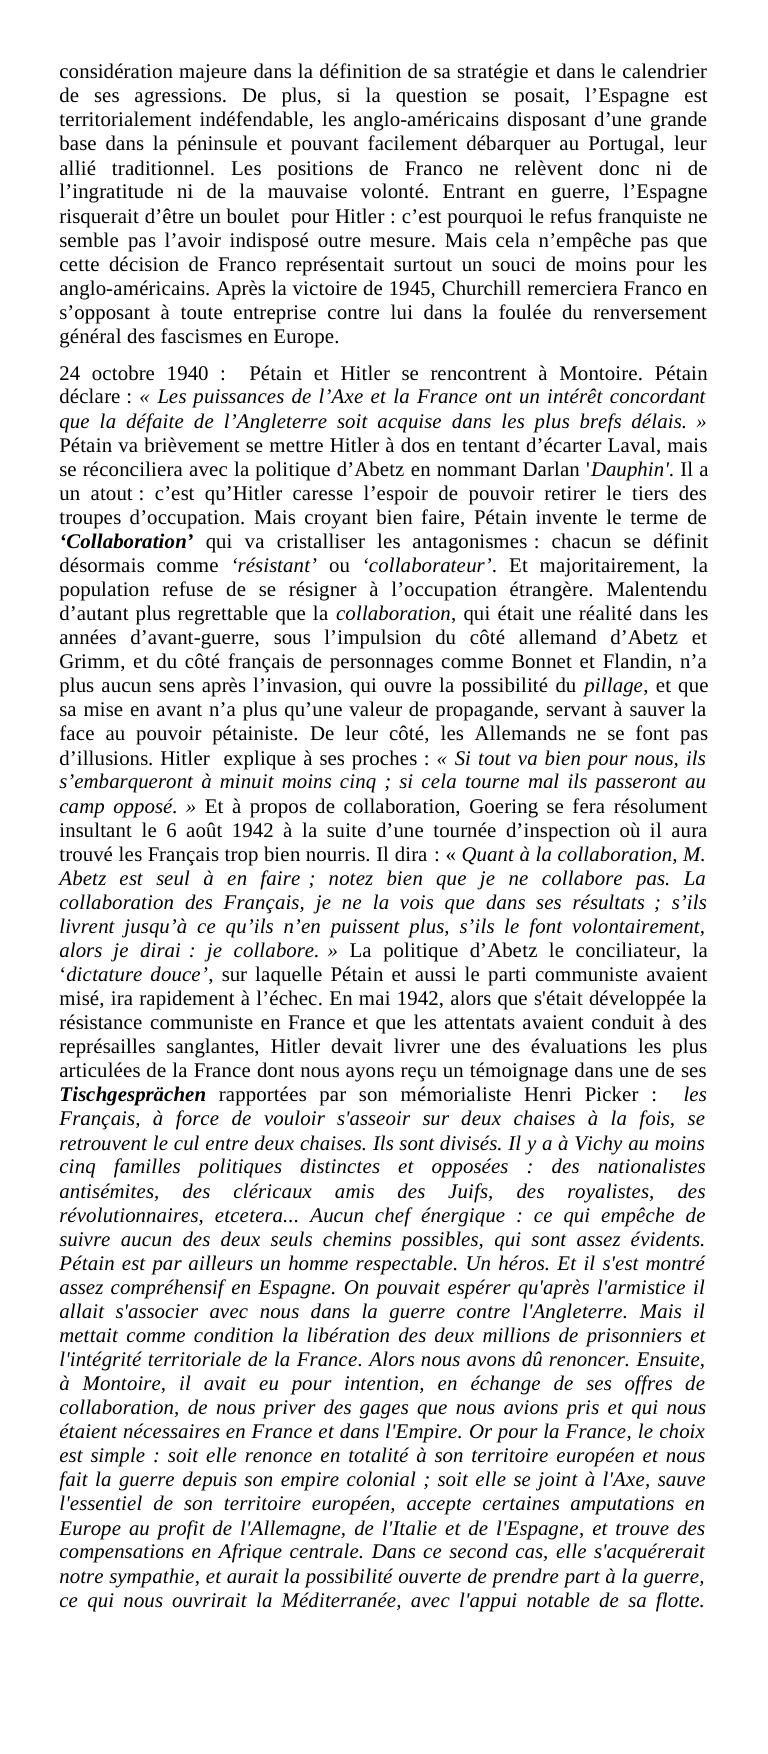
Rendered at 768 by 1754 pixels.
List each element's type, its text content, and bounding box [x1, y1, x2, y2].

text 24 octobre 1940 : Pétain et Hitler se rencontrent à Montoire. Pétain déclare : « Les puissances de l’Axe et la France ont un intérêt concordant que la défaite de l’Angleterre soit acquise dans les plus brefs délais. » Pétain va brièvement se mettre Hitler à dos en tentant d’écarter Laval, mais se réconciliera avec la politique d’Abetz en nommant Darlan 'Dauphin'. Il a un atout : c’est qu’Hitler caresse l’espoir de pouvoir retirer le tiers des troupes d’occupation. Mais croyant bien faire, Pétain invente le terme de ‘Collaboration’ qui va cristalliser les antagonismes : chacun se définit désormais comme ‘résistant’ ou ‘collaborateur’. Et majoritairement, la population refuse de se résigner à l’occupation étrangère. Malentendu d’autant plus regrettable que la collaboration, qui était une réalité dans les années d’avant-guerre, sous l’impulsion du côté allemand d’Abetz et Grimm, et du côté français de personnages comme Bonnet et Flandin, n’a plus aucun sens après l’invasion, qui ouvre la possibilité du pillage, et que sa mise en avant n’a plus qu’une valeur de propagande, servant à sauver la face au pouvoir pétainiste. De leur côté, les Allemands ne se font pas d’illusions. Hitler explique à ses proches : « Si tout va bien pour nous, ils s’embarqueront à minuit moins cinq ; si cela tourne mal ils passeront au camp opposé. » Et à propos de collaboration, Goering se fera résolument insultant le 6 août 1942 à la suite d’une tournée d’inspection où il aura trouvé les Français trop bien nourris. Il dira : « Quant à la collaboration, M. Abetz est seul à en faire ; notez bien que je ne collabore pas. La collaboration des Français, je ne la vois que dans ses résultats ; s’ils livrent jusqu’à ce qu’ils n’en puissent plus, s’ils le font volontairement, alors je dirai : je collabore. » La politique d’Abetz le conciliateur, la ‘dictature douce’, sur laquelle Pétain et aussi le parti communiste avaient misé, ira rapidement à l’échec. En mai 1942, alors que s'était développée la résistance communiste en France et que les attentats avaient conduit à des représailles sanglantes, Hitler devait livrer une des évaluations les plus articulées de la France dont nous ayons reçu un témoignage dans une de ses Tischgesprächen rapportées par son mémorialiste Henri Picker : les Français, à force de vouloir s'asseoir sur deux chaises à la fois, se retrouvent le cul entre deux chaises. Ils sont divisés. Il y a à Vichy au moins cinq familles politiques distinctes et opposées : des nationalistes antisémites, des cléricaux amis des Juifs, des royalistes, des révolutionnaires, etcetera... Aucun chef énergique : ce qui empêche de suivre aucun des deux seuls chemins possibles, qui sont assez évidents. Pétain est par ailleurs un homme respectable. Un héros. Et il s'est montré assez compréhensif en Espagne. On pouvait espérer qu'après l'armistice il allait s'associer avec nous dans la guerre contre l'Angleterre. Mais il mettait comme condition la libération des deux millions de prisonniers et l'intégrité territoriale de la France. Alors nous avons dû renoncer. Ensuite, à Montoire, il avait eu pour intention, en échange de ses offres de collaboration, de nous priver des gages que nous avions pris et qui nous étaient nécessaires en France et dans l'Empire. Or pour la France, le choix est simple : soit elle renonce en totalité à son territoire européen et nous fait la guerre depuis son empire colonial ; soit elle se joint à l'Axe, sauve l'essentiel de son territoire européen, accepte certaines amputations en Europe au profit de l'Allemagne, de l'Italie et de l'Espagne, et trouve des compensations en Afrique centrale. Dans ce second cas, elle s'acquérerait notre sympathie, et aurait la possibilité ouverte de prendre part à la guerre, ce qui nous ouvrirait la Méditerranée, avec l'appui notable de sa flotte. [59, 360, 709, 1612]
text considération majeure dans la définition de sa stratégie et dans le calendrier de ses agressions. De plus, si la question se posait, l’Espagne est territorialement indéfendable, les anglo-américains disposant d’une grande base dans la péninsule et pouvant facilement débarquer au Portugal, leur allié traditionnel. Les positions de Franco ne relèvent donc ni de l’ingratitude ni de la mauvaise volonté. Entrant en guerre, l’Espagne risquerait d’être un boulet pour Hitler : c’est pourquoi le refus franquiste ne semble pas l’avoir indisposé outre mesure. Mais cela n’empêche pas que cette décision de Franco représentait surtout un souci de moins pour les anglo-américains. Après la victoire de 1945, Churchill remerciera Franco en s’opposant à toute entreprise contre lui dans la foulée du renversement général des fascismes en Europe. [59, 59, 709, 348]
